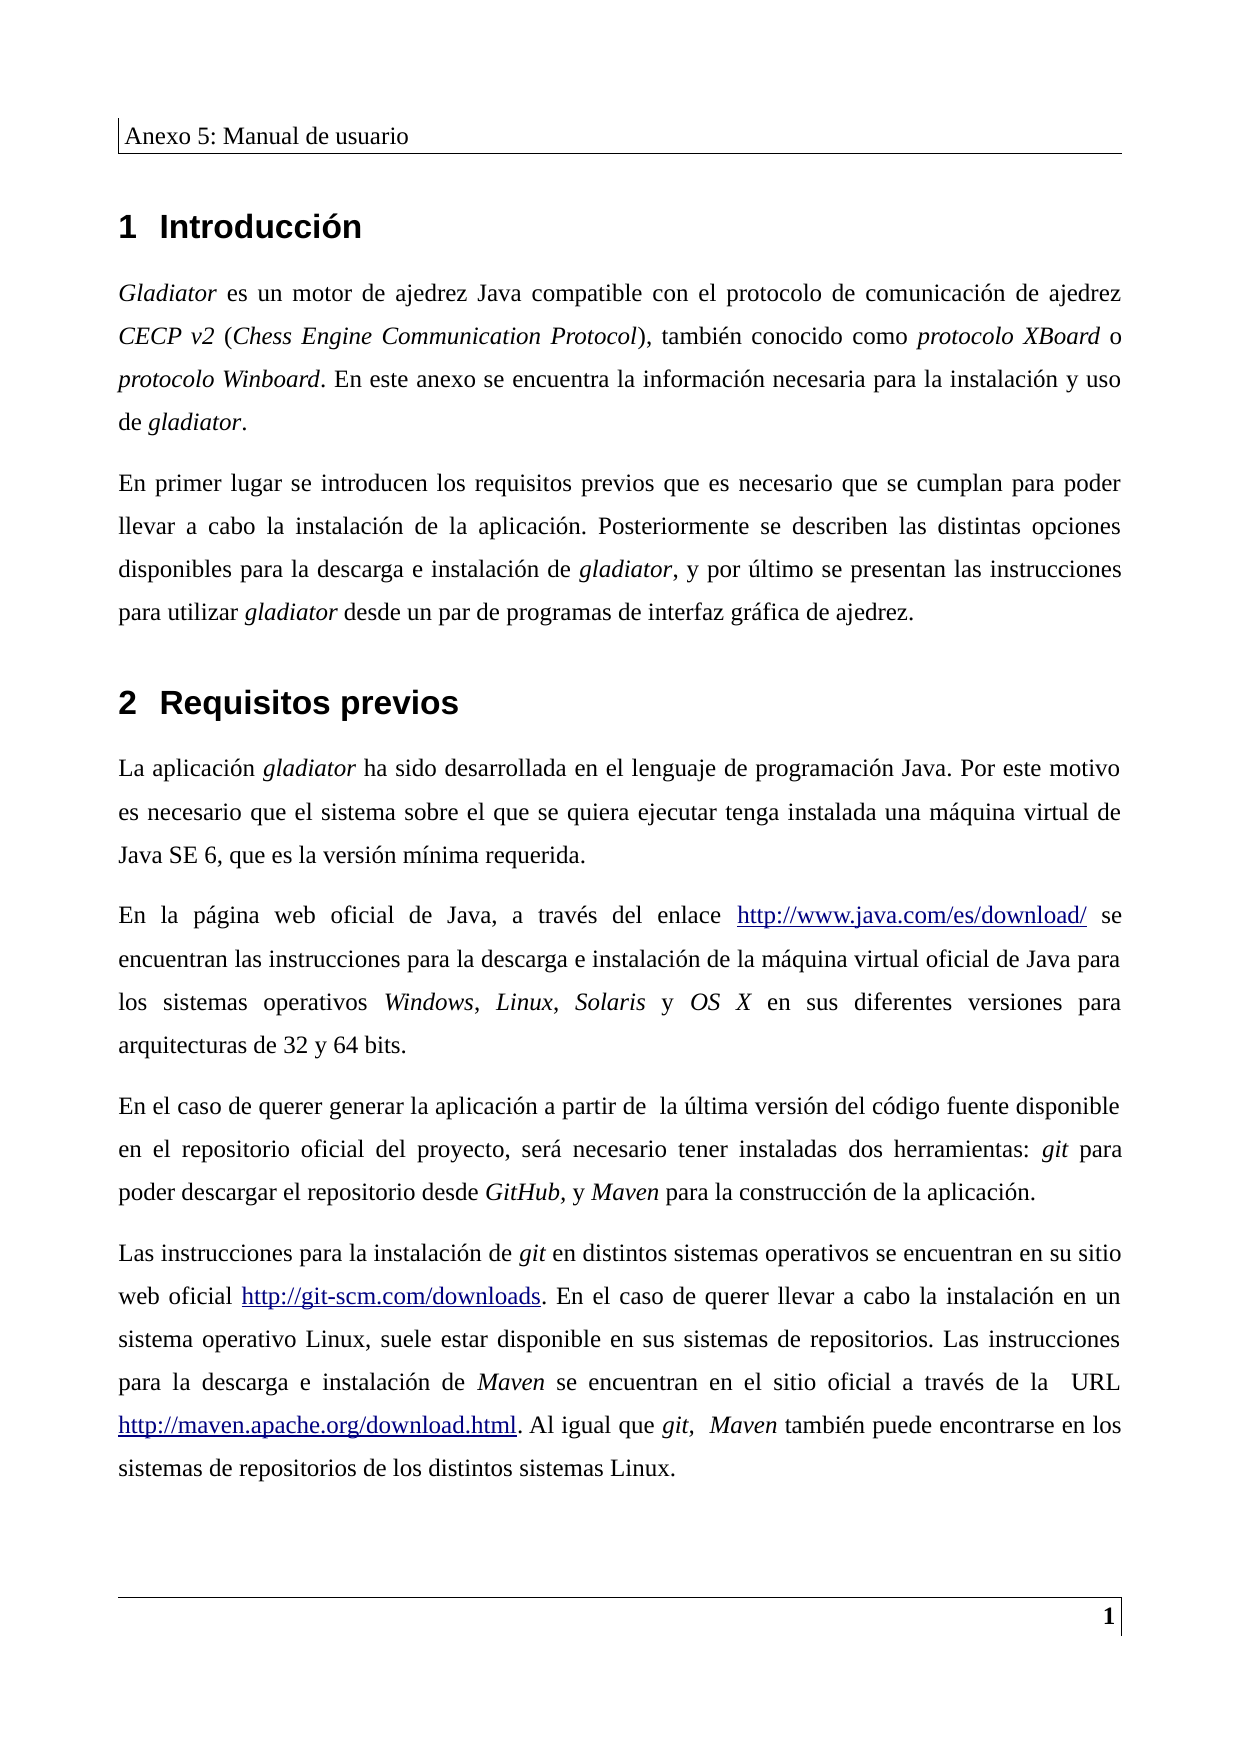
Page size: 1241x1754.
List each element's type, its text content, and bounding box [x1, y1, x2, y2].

text En el caso de querer generar la aplicación a partir de la última versión del código fuente disponible en el repositorio oficial del proyecto, será necesario tener instaladas dos herramientas: git para poder descargar el repositorio desde GitHub, y Maven para la construcción de la aplicación. [118, 1091, 1122, 1206]
text En primer lugar se introducen los requisitos previos que es necesario que se cumplan para poder llevar a cabo la instalación de la aplicación. Posteriormente se describen las distintas opciones disponibles para la descarga e instalación de gladiator, y por último se presentan las instrucciones para utilizar gladiator desde un par de programas de interfaz gráfica de ajedrez. [118, 468, 1122, 626]
subtitle Introducción [118, 207, 1122, 246]
text La aplicación gladiator ha sido desarrollada en el lenguaje de programación Java. Por este motivo es necesario que el sistema sobre el que se quiera ejecutar tenga instalada una máquina virtual de Java SE 6, que es la versión mínima requerida. [118, 753, 1122, 868]
text En la página web oficial de Java, a través del enlace http://www.java.com/es/download/ se encuentran las instrucciones para la descarga e instalación de la máquina virtual oficial de Java para los sistemas operativos Windows, Linux, Solaris y OS X en sus diferentes versiones para arquitecturas de 32 y 64 bits. [118, 901, 1122, 1059]
text Las instrucciones para la instalación de git en distintos sistemas operativos se encuentran en su sitio web oficial http://git-scm.com/downloads. En el caso de querer llevar a cabo la instalación en un sistema operativo Linux, suele estar disponible en sus sistemas de repositorios. Las instrucciones para la descarga e instalación de Maven se encuentran en el sitio oficial a través de la URL http://maven.apache.org/download.html. Al igual que git, Maven también puede encontrarse en los sistemas de repositorios de los distintos sistemas Linux. [118, 1238, 1122, 1482]
text Gladiator es un motor de ajedrez Java compatible con el protocolo de comunicación de ajedrez CECP v2 (Chess Engine Communication Protocol), también conocido como protocolo XBoard o protocolo Winboard. En este anexo se encuentra la información necesaria para la instalación y uso de gladiator. [118, 278, 1122, 436]
subtitle Requisitos previos [118, 683, 1122, 722]
